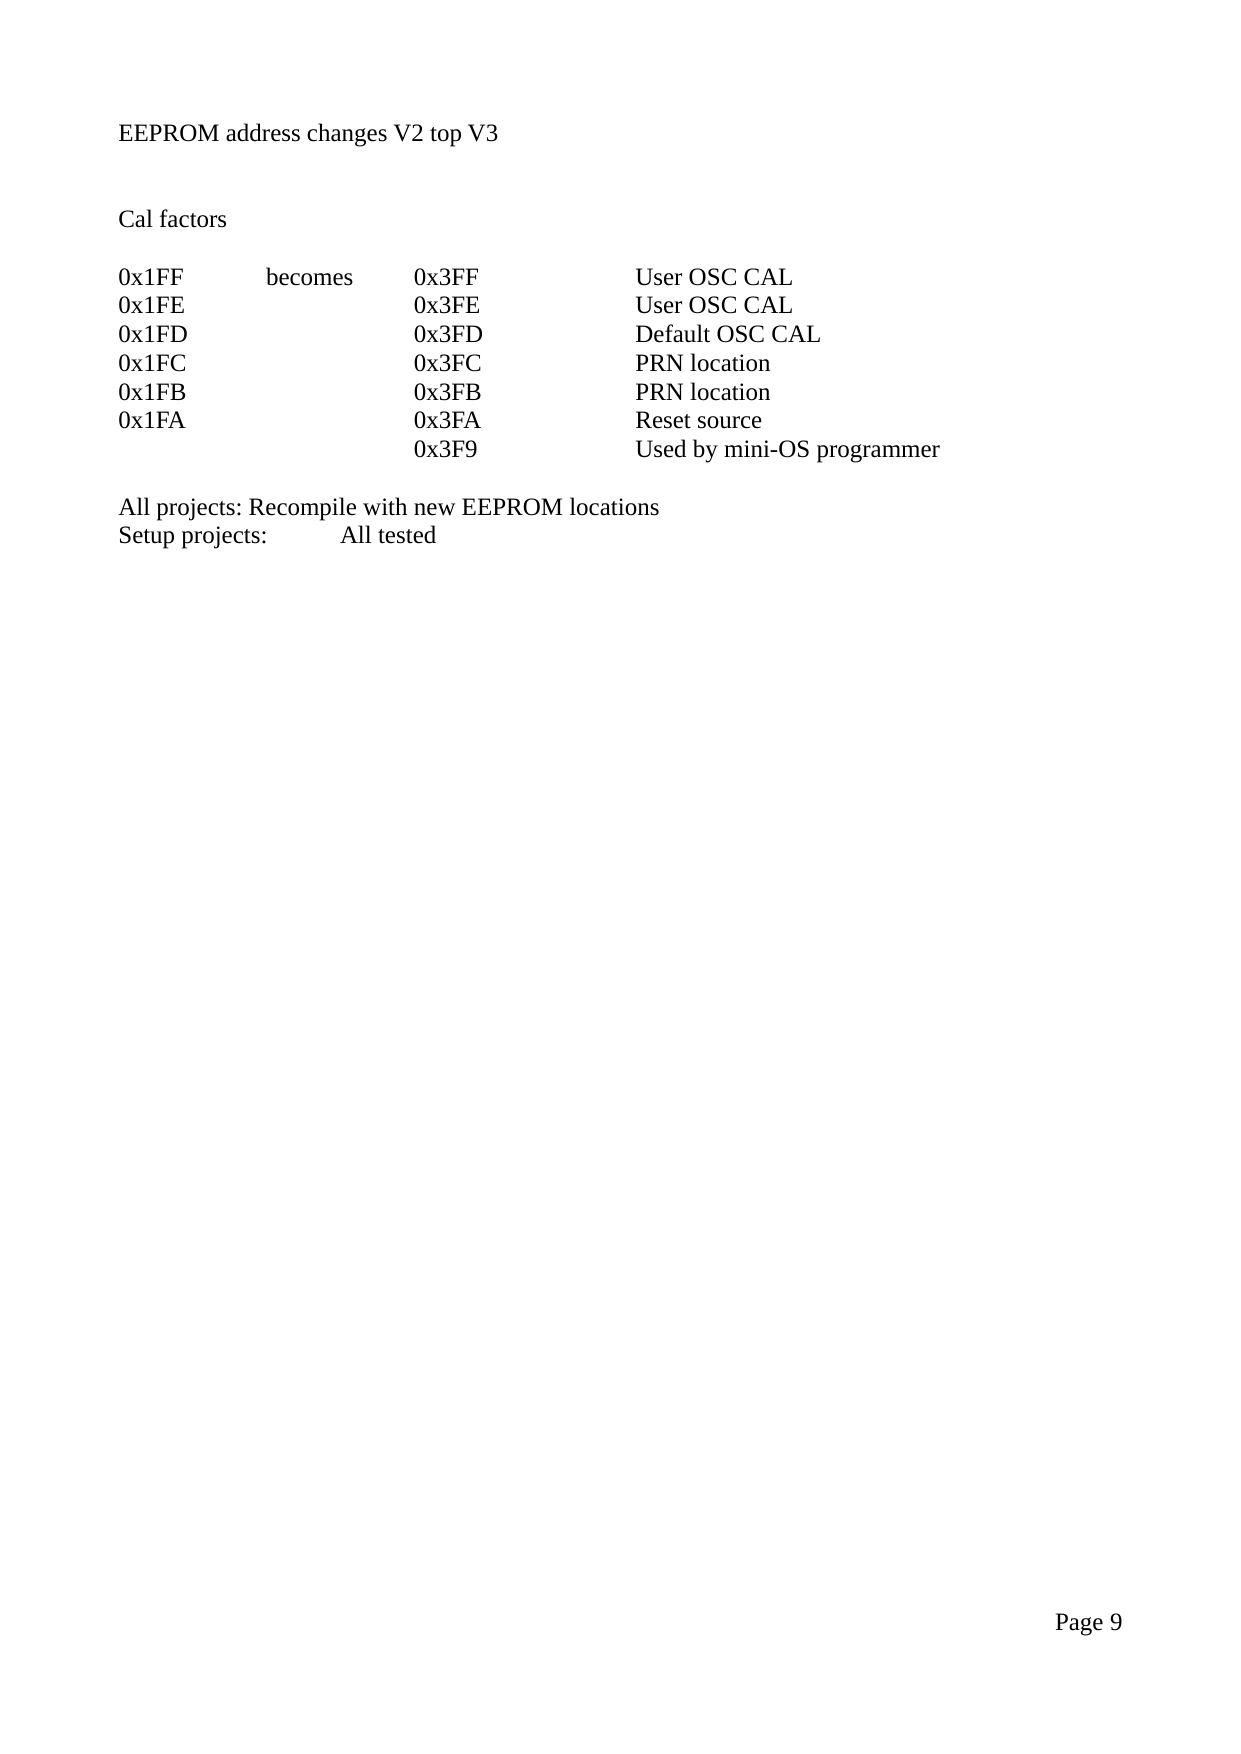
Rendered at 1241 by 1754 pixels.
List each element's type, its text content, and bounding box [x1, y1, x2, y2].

text 0x1FF becomes 0x3FF User OSC CAL [118, 262, 1122, 291]
text 0x3F9 Used by mini-OS programmer [118, 434, 1122, 463]
text 0x1FC 0x3FC PRN location [118, 348, 1122, 377]
text Cal factors [118, 204, 1122, 233]
text 0x1FE 0x3FE User OSC CAL [118, 291, 1122, 319]
text All projects: Recompile with new EEPROM locations [118, 492, 1122, 521]
text EEPROM address changes V2 top V3 [118, 118, 1122, 147]
text 0x1FB 0x3FB PRN location [118, 377, 1122, 406]
text Setup projects: All tested [118, 521, 1122, 549]
text 0x1FD 0x3FD Default OSC CAL [118, 319, 1122, 348]
text 0x1FA 0x3FA Reset source [118, 406, 1122, 434]
